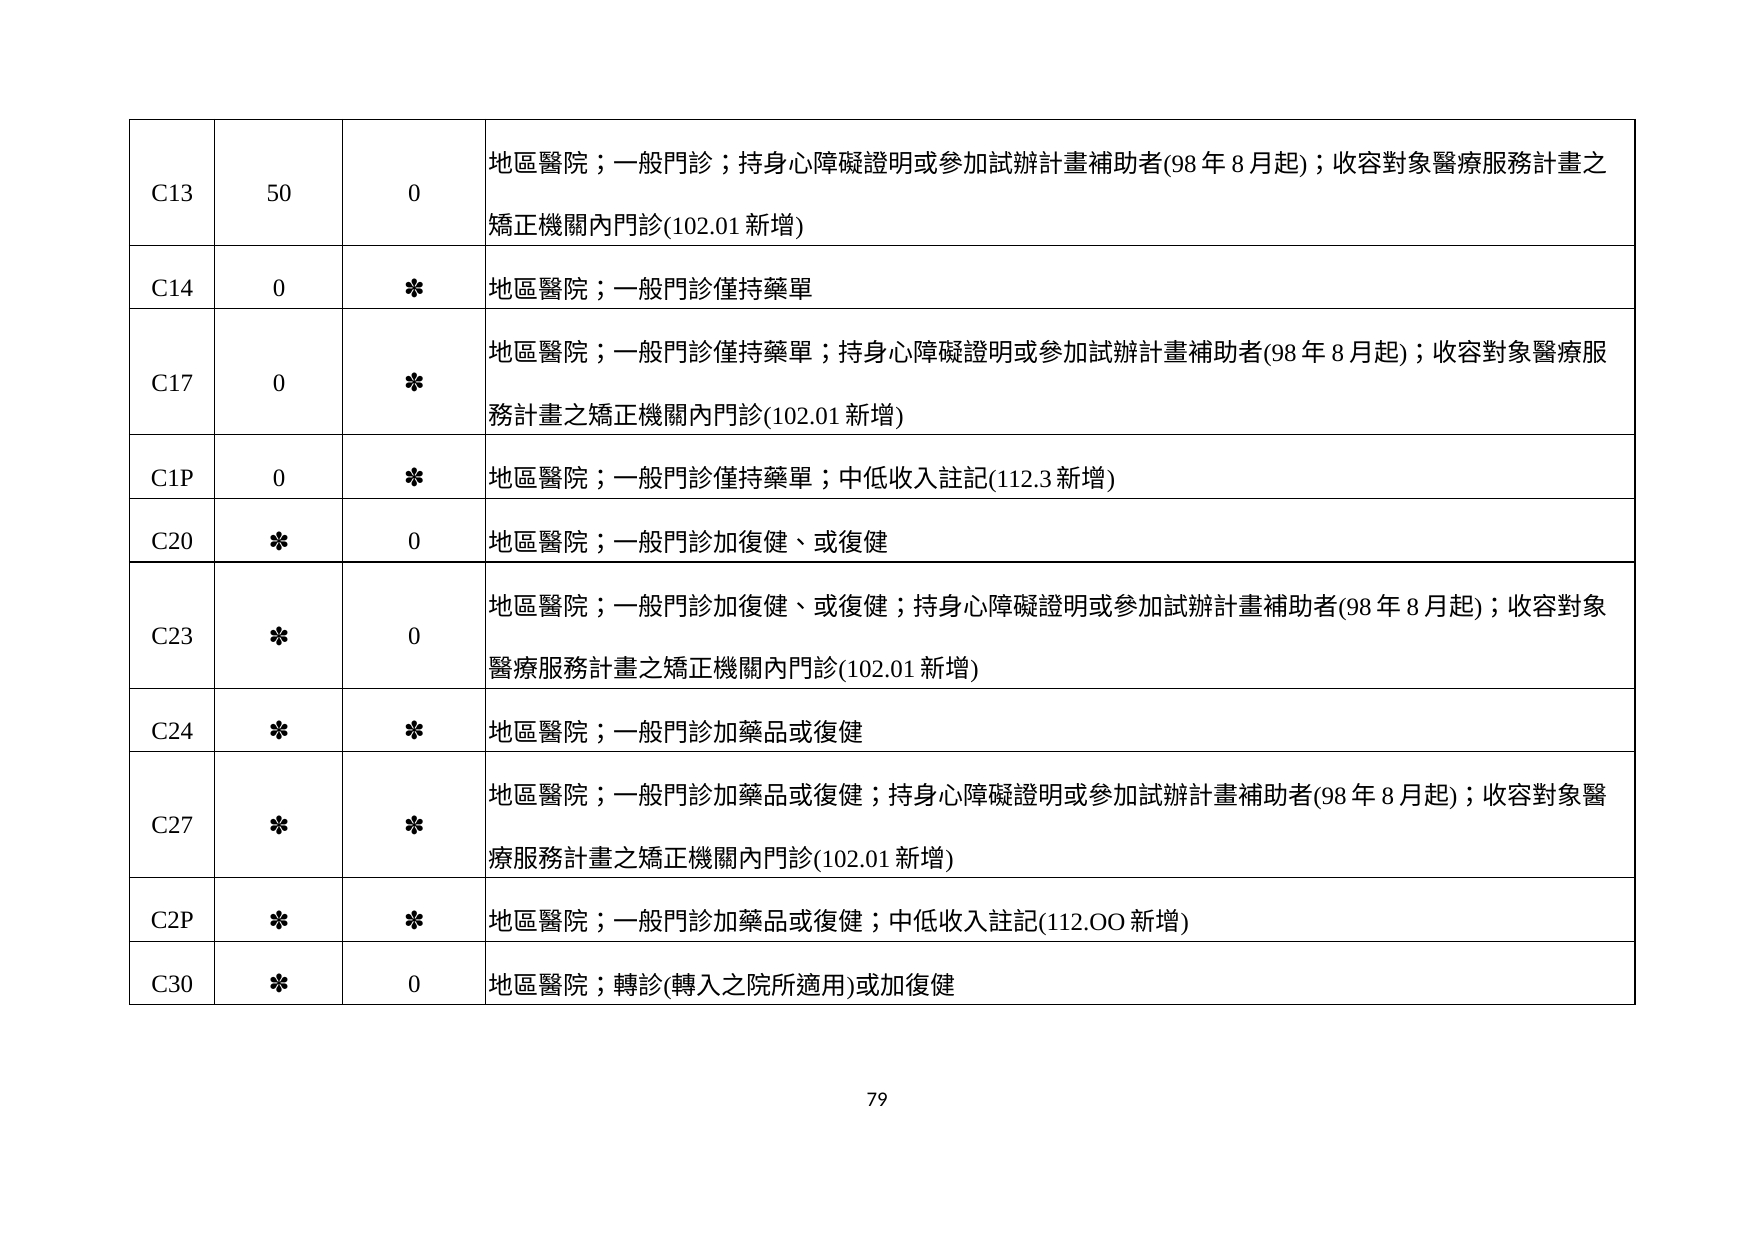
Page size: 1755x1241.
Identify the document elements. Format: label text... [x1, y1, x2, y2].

table_cell 0 [343, 942, 485, 1004]
table_cell 0 [215, 435, 342, 498]
table_cell ✽ [343, 689, 485, 751]
table_cell ✽ [343, 246, 485, 308]
table_cell C23 [130, 563, 214, 687]
table_cell C17 [130, 309, 214, 434]
table_cell C30 [130, 942, 214, 1004]
table_cell C2P [130, 878, 214, 941]
table_cell ✽ [343, 435, 485, 498]
table_cell ✽ [343, 878, 485, 941]
table_cell 地區醫院；一般門診加復健、或復健；持身心障礙證明或參加試辦計畫補助者(98年8月起)；收容對象醫療服務計畫之矯正機關內門診(102.01新增) [486, 563, 1634, 687]
table_cell C13 [130, 120, 214, 245]
table_cell ✽ [215, 689, 342, 751]
table_cell C20 [130, 499, 214, 561]
table_cell ✽ [215, 878, 342, 941]
table_cell [1636, 119, 1658, 1005]
table_cell C24 [130, 689, 214, 751]
table_cell 地區醫院；轉診(轉入之院所適用)或加復健 [486, 942, 1634, 1004]
table_cell 0 [343, 120, 485, 245]
table_cell C27 [130, 752, 214, 877]
table_cell 地區醫院；一般門診僅持藥單；持身心障礙證明或參加試辦計畫補助者(98年8月起)；收容對象醫療服務計畫之矯正機關內門診(102.01新增) [486, 309, 1634, 434]
table_cell 0 [215, 309, 342, 434]
table_cell 0 [215, 246, 342, 308]
table_cell 地區醫院；一般門診加藥品或復健；中低收入註記(112.OO新增) [486, 878, 1634, 941]
table_cell C14 [130, 246, 214, 308]
table_cell ✽ [343, 309, 485, 434]
table_cell 0 [343, 499, 485, 561]
table_cell 50 [215, 120, 342, 245]
table_cell 地區醫院；一般門診僅持藥單；中低收入註記(112.3新增) [486, 435, 1634, 498]
table_cell 地區醫院；一般門診僅持藥單 [486, 246, 1634, 308]
table_cell 地區醫院；一般門診加藥品或復健；持身心障礙證明或參加試辦計畫補助者(98年8月起)；收容對象醫療服務計畫之矯正機關內門診(102.01新增) [486, 752, 1634, 877]
table_cell C1P [130, 435, 214, 498]
table_cell ✽ [215, 752, 342, 877]
table_cell ✽ [215, 942, 342, 1004]
table_cell ✽ [215, 563, 342, 687]
table_cell ✽ [343, 752, 485, 877]
table_cell ✽ [215, 499, 342, 561]
table_cell 地區醫院；一般門診加復健、或復健 [486, 499, 1634, 561]
table_cell 0 [343, 563, 485, 687]
table_cell 地區醫院；一般門診加藥品或復健 [486, 689, 1634, 751]
table_cell 地區醫院；一般門診；持身心障礙證明或參加試辦計畫補助者(98年8月起)；收容對象醫療服務計畫之矯正機關內門診(102.01新增) [486, 120, 1634, 245]
